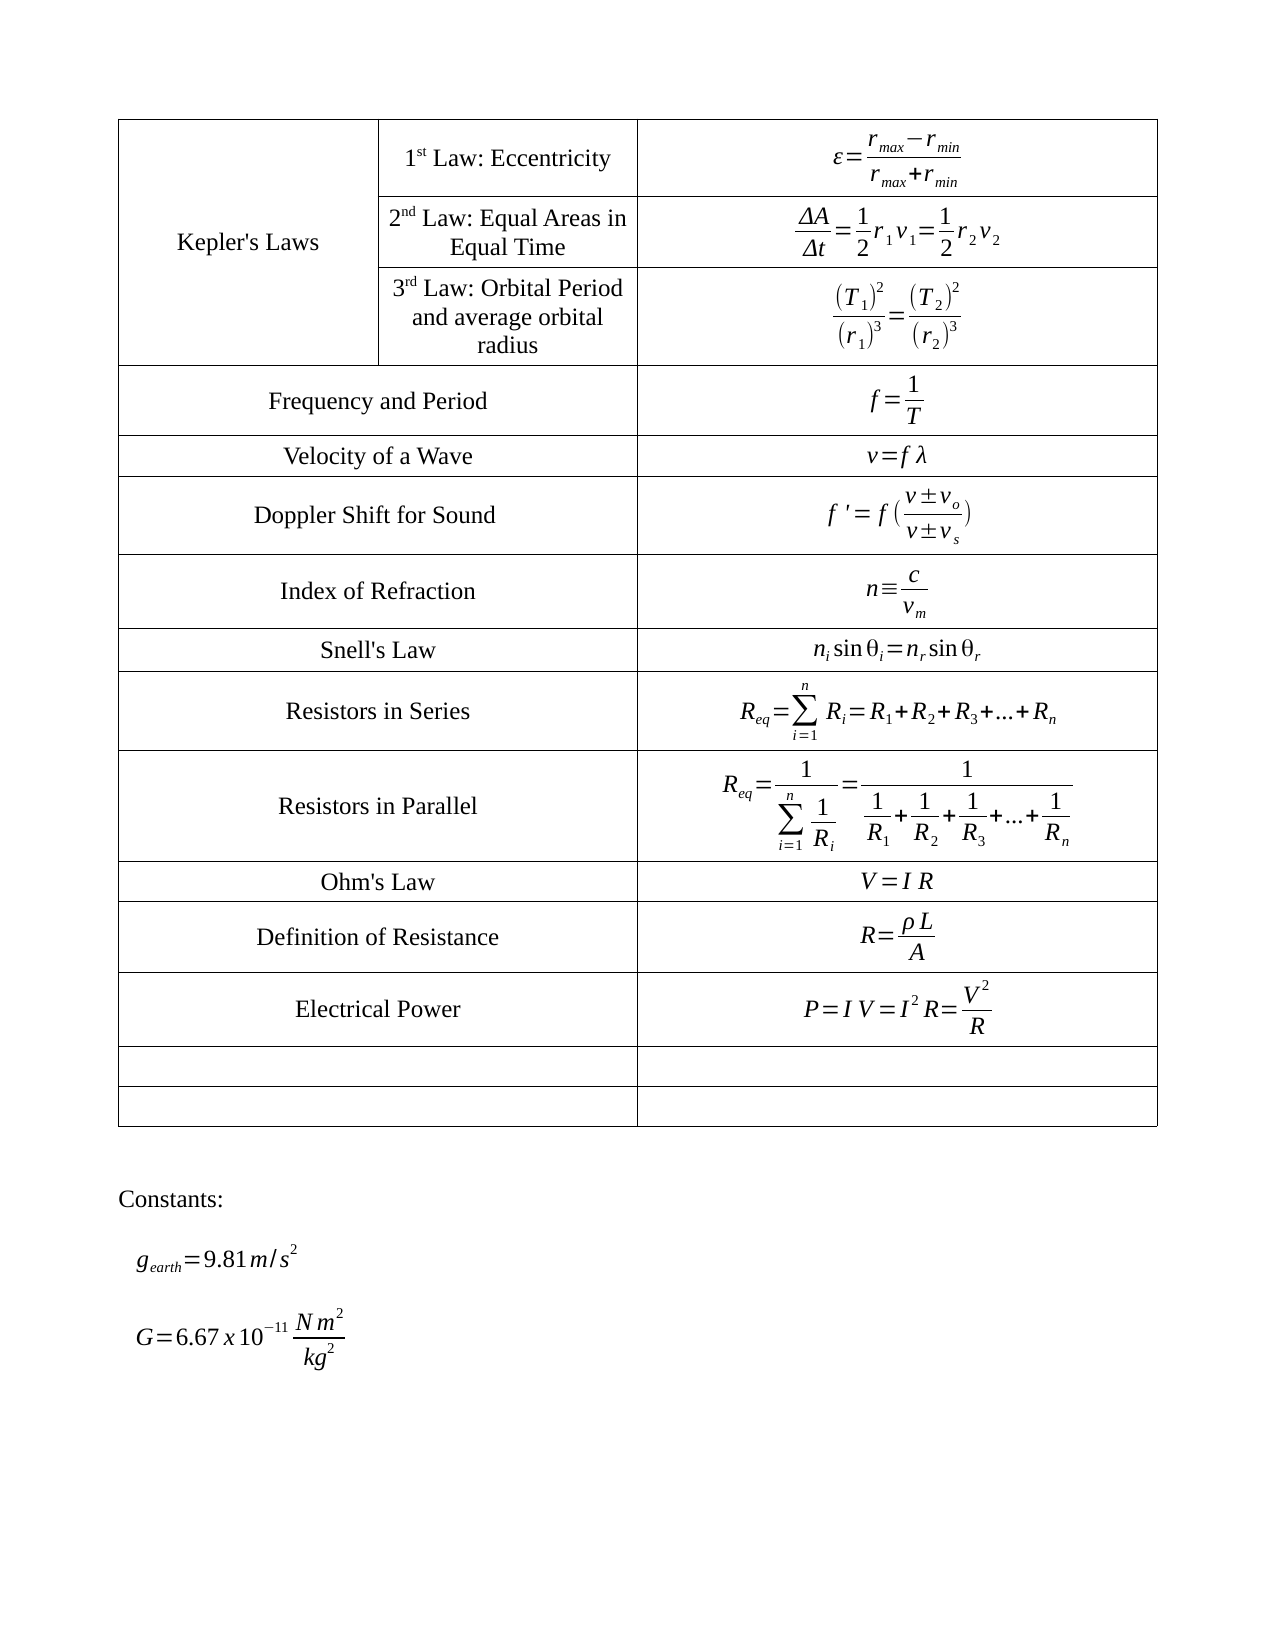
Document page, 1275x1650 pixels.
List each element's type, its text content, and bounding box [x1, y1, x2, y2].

table_cell Doppler Shift for Sound [119, 477, 637, 554]
table_cell [638, 477, 1157, 554]
table_cell Kepler's Laws [119, 120, 378, 365]
table_cell Definition of Resistance [119, 902, 637, 972]
table_cell [119, 1047, 637, 1086]
table_cell 1st Law: Eccentricity [379, 120, 637, 196]
table_cell [638, 197, 1157, 267]
table_cell 3rd Law: Orbital Period and average orbital radius [379, 268, 637, 365]
table_cell [638, 629, 1157, 671]
text Constants: [118, 1184, 1157, 1213]
table_cell [638, 862, 1157, 901]
table_cell [638, 751, 1157, 861]
table_cell Electrical Power [119, 973, 637, 1046]
table_cell [638, 1047, 1157, 1086]
table_cell Ohm's Law [119, 862, 637, 901]
table_cell [638, 672, 1157, 750]
table_cell [638, 902, 1157, 972]
table_cell Snell's Law [119, 629, 637, 671]
table_cell [638, 120, 1157, 196]
table_cell [638, 436, 1157, 476]
table_cell Resistors in Parallel [119, 751, 637, 861]
table_cell [638, 973, 1157, 1046]
table_cell [638, 268, 1157, 365]
table_cell [638, 555, 1157, 628]
table_cell Index of Refraction [119, 555, 637, 628]
table_cell 2nd Law: Equal Areas in Equal Time [379, 197, 637, 267]
table_cell [638, 366, 1157, 435]
table_cell [638, 1087, 1157, 1126]
table_cell [119, 1087, 637, 1126]
table_cell Resistors in Series [119, 672, 637, 750]
table_cell Frequency and Period [119, 366, 637, 435]
table_cell Velocity of a Wave [119, 436, 637, 476]
